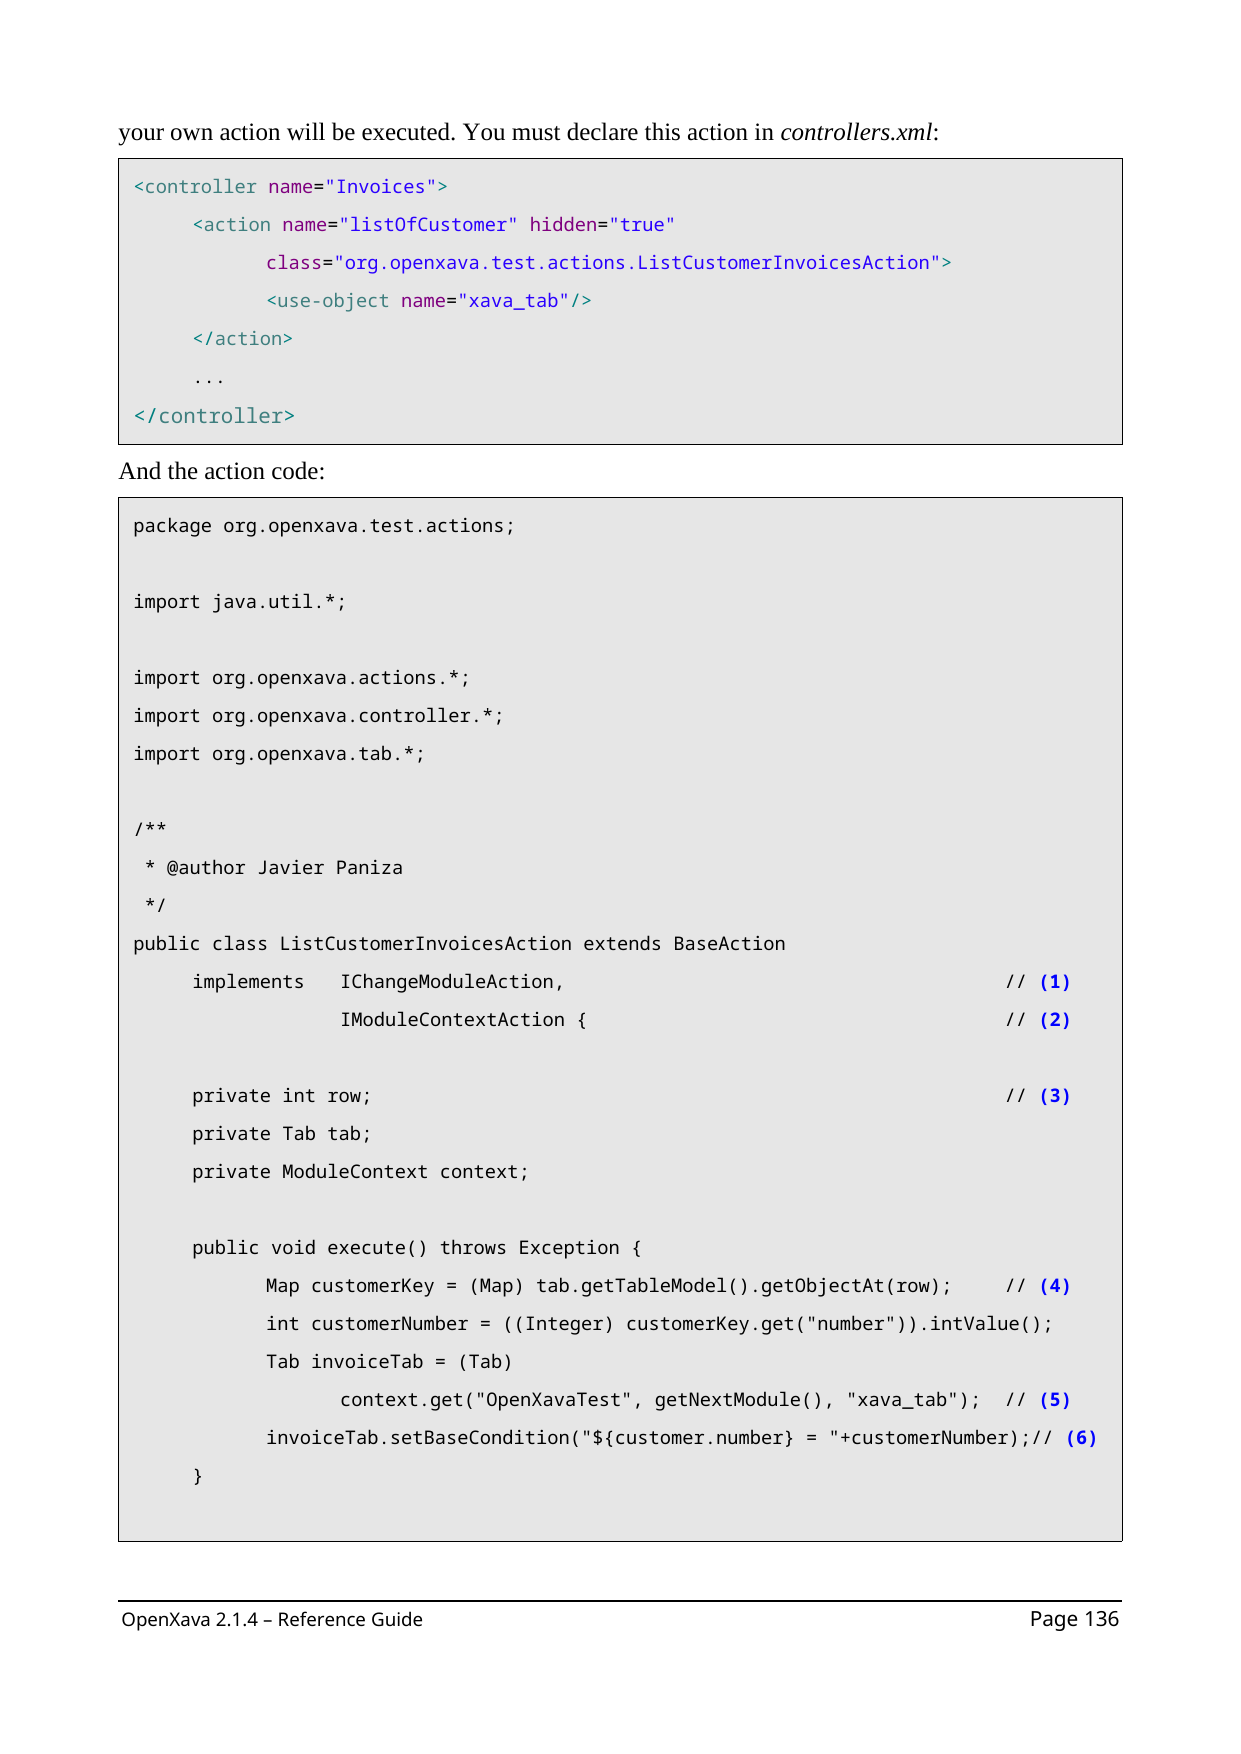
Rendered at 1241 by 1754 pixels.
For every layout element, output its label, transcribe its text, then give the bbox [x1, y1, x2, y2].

text import org.openxava.tab.*; [119, 725, 1122, 763]
text <use-object name="xava_tab"/> [119, 272, 1122, 310]
text * @author Javier Paniza [119, 839, 1122, 877]
text public void execute() throws Exception { [119, 1219, 1122, 1258]
text </controller> [119, 386, 1122, 444]
text context.get("OpenXavaTest", getNextModule(), "xava_tab"); // (5) [119, 1372, 1122, 1410]
text your own action will be executed. You must declare this action in controllers.xml: [118, 118, 1122, 146]
text package org.openxava.test.actions; [119, 498, 1122, 535]
text <action name="listOfCustomer" hidden="true" [119, 196, 1122, 234]
text import org.openxava.controller.*; [119, 687, 1122, 725]
text class="org.openxava.test.actions.ListCustomerInvoicesAction"> [119, 234, 1122, 272]
text } [119, 1448, 1122, 1486]
text IModuleContextAction { // (2) [119, 991, 1122, 1029]
text private int row; // (3) [119, 1067, 1122, 1106]
text private Tab tab; [119, 1106, 1122, 1143]
text /** [119, 801, 1122, 839]
text */ [119, 877, 1122, 915]
text int customerNumber = ((Integer) customerKey.get("number")).intValue(); [119, 1296, 1122, 1334]
text And the action code: [118, 457, 1122, 485]
text import java.util.*; [119, 573, 1122, 611]
text <controller name="Invoices"> [119, 159, 1122, 196]
text ... [119, 348, 1122, 386]
text Tab invoiceTab = (Tab) [119, 1334, 1122, 1372]
text public class ListCustomerInvoicesAction extends BaseAction [119, 915, 1122, 953]
text implements IChangeModuleAction, // (1) [119, 953, 1122, 991]
text </action> [119, 310, 1122, 348]
text import org.openxava.actions.*; [119, 649, 1122, 687]
text private ModuleContext context; [119, 1143, 1122, 1182]
text invoiceTab.setBaseCondition("${customer.number} = "+customerNumber);// (6) [119, 1410, 1122, 1448]
text Map customerKey = (Map) tab.getTableModel().getObjectAt(row); // (4) [119, 1258, 1122, 1296]
